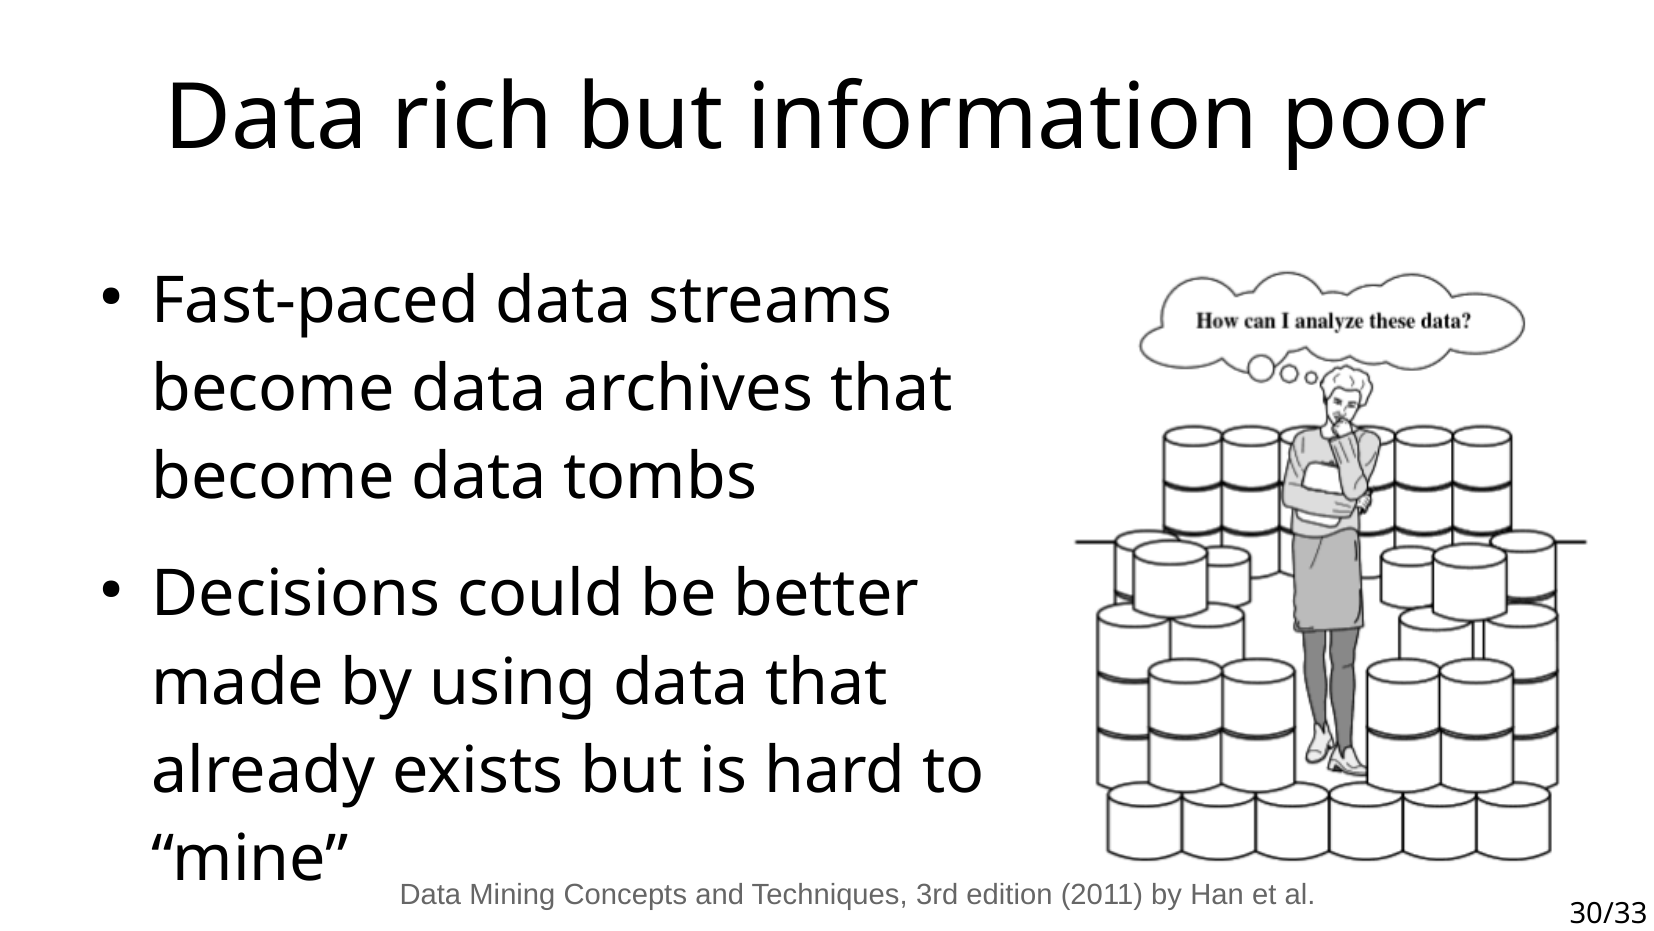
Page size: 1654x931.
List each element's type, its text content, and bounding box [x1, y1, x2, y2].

title Data rich but information poor [82, 1, 1571, 226]
list Fast-paced data streams become data archives that become data tombs Decisions could be better made by using data that already exists but is hard to “mine” [82, 253, 1021, 901]
picture [1071, 252, 1591, 875]
text_box Data Mining Concepts and Techniques, 3rd edition (2011) by Han et al. [250, 870, 1466, 921]
